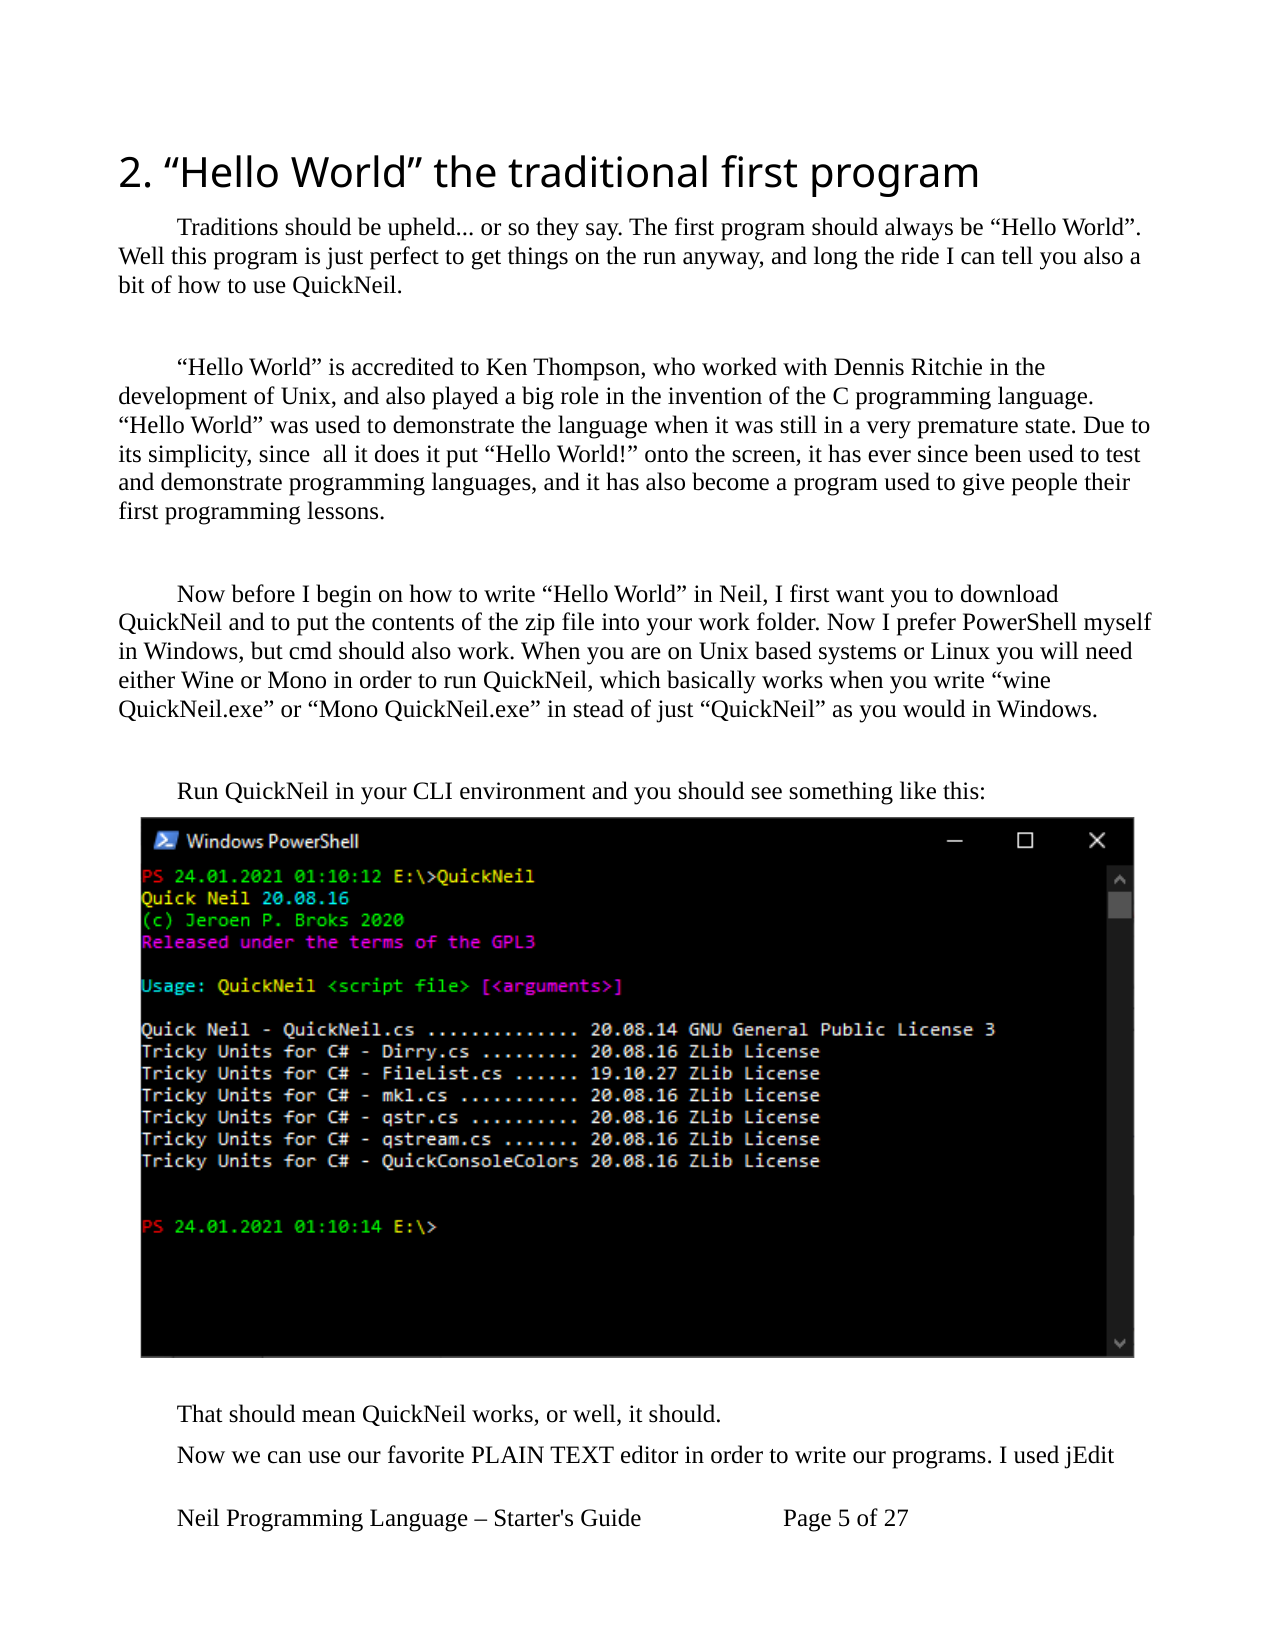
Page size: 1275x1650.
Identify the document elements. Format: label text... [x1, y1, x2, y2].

text Traditions should be upheld... or so they say. The first program should always be “Hello World”. Well this program is just perfect to get things on the run anyway, and long the ride I can tell you also a bit of how to use QuickNeil. [118, 212, 1157, 299]
text “Hello World” is accredited to Ken Thompson, who worked with Dennis Ritchie in the development of Unix, and also played a big role in the invention of the C programming language. “Hello World” was used to demonstrate the language when it was still in a very premature state. Due to its simplicity, since all it does it put “Hello World!” onto the screen, it has ever since been used to test and demonstrate programming languages, and it has also become a program used to give people their first programming lessons. [118, 352, 1157, 525]
text That should mean QuickNeil works, or well, it should. [118, 1399, 1157, 1428]
subtitle 2. “Hello World” the traditional first program [118, 143, 1157, 200]
text Run QuickNeil in your CLI environment and you should see something like this: [118, 776, 1157, 805]
text Now we can use our favorite PLAIN TEXT editor in order to write our programs. I used jEdit [118, 1441, 1157, 1469]
picture [140, 817, 1135, 1358]
text Now before I begin on how to write “Hello World” in Neil, I first want you to download QuickNeil and to put the contents of the zip file into your work folder. Now I prefer PowerShell myself in Windows, but cmd should also work. When you are on Unix based systems or Linux you will need either Wine or Mono in order to run QuickNeil, which basically works when you write “wine QuickNeil.exe” or “Mono QuickNeil.exe” in stead of just “QuickNeil” as you would in Windows. [118, 579, 1157, 722]
